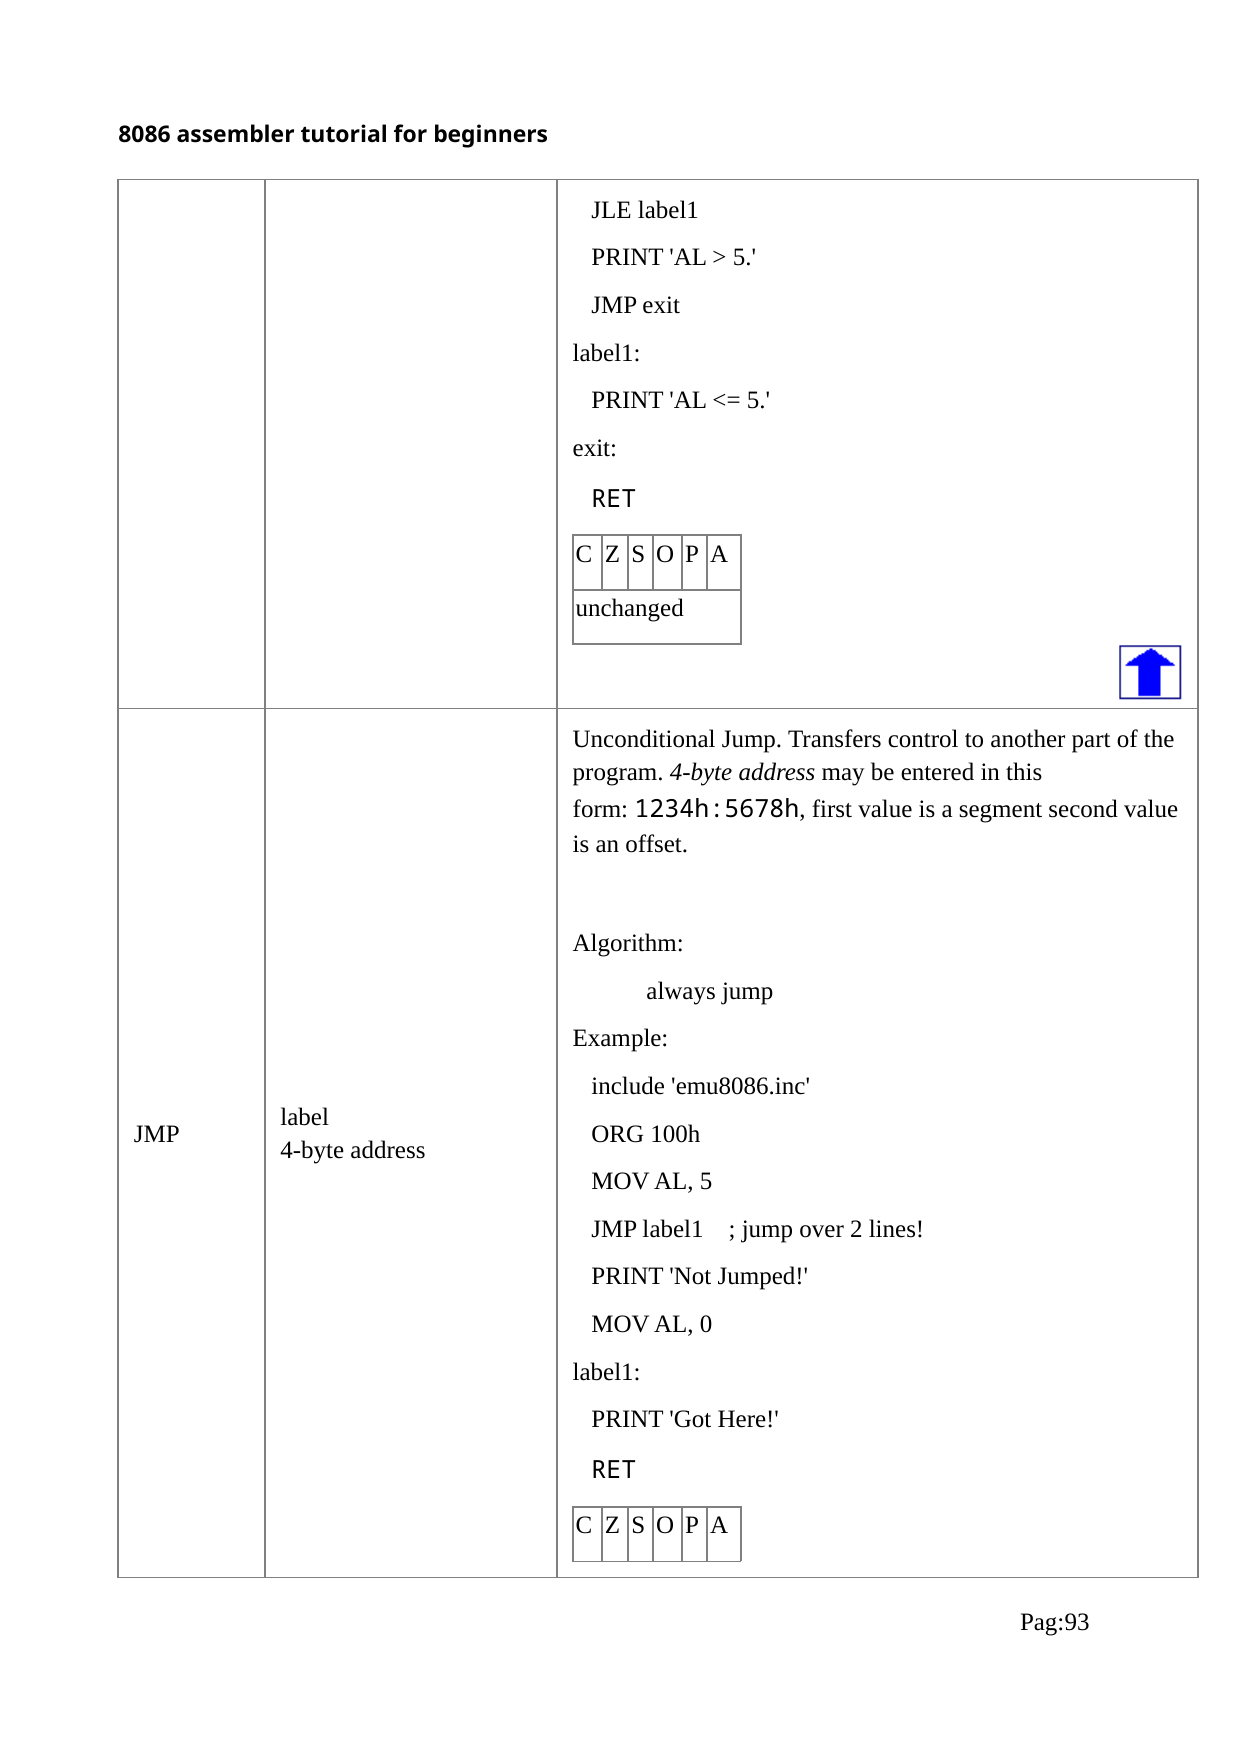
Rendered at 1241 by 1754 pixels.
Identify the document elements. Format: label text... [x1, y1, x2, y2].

picture [1118, 644, 1183, 701]
table_cell JMP [119, 709, 264, 1577]
table_header P [683, 1508, 706, 1561]
table_header Z [603, 536, 627, 589]
table_header C [574, 1508, 601, 1561]
table_header P [683, 536, 706, 589]
table_header O [654, 1508, 681, 1561]
table_cell label 4-byte address [266, 709, 556, 1577]
table_header A [708, 536, 740, 589]
table_header Z [603, 1508, 627, 1561]
table_cell Unconditional Jump. Transfers control to another part of the program. 4-byte address may be entered in this form: 1234h:5678h, first value is a segment second value is an offset. Algorithm: always jump Example: include 'emu8086.inc' ORG 100h MOV AL, 5 JMP label1 ; jump over 2 lines! PRINT 'Not Jumped!' MOV AL, 0 label1: PRINT 'Got Here!' RET [558, 709, 1197, 1577]
table_cell [266, 180, 556, 708]
table_cell unchanged [574, 591, 740, 643]
table_cell JLE label1 PRINT 'AL > 5.' JMP exit label1: PRINT 'AL <= 5.' exit: RET [558, 180, 1197, 708]
table_header A [708, 1508, 740, 1561]
table_header S [629, 536, 652, 589]
table_header S [629, 1508, 652, 1561]
table_header O [654, 536, 681, 589]
table_cell [119, 180, 264, 708]
table_header C [574, 536, 601, 589]
